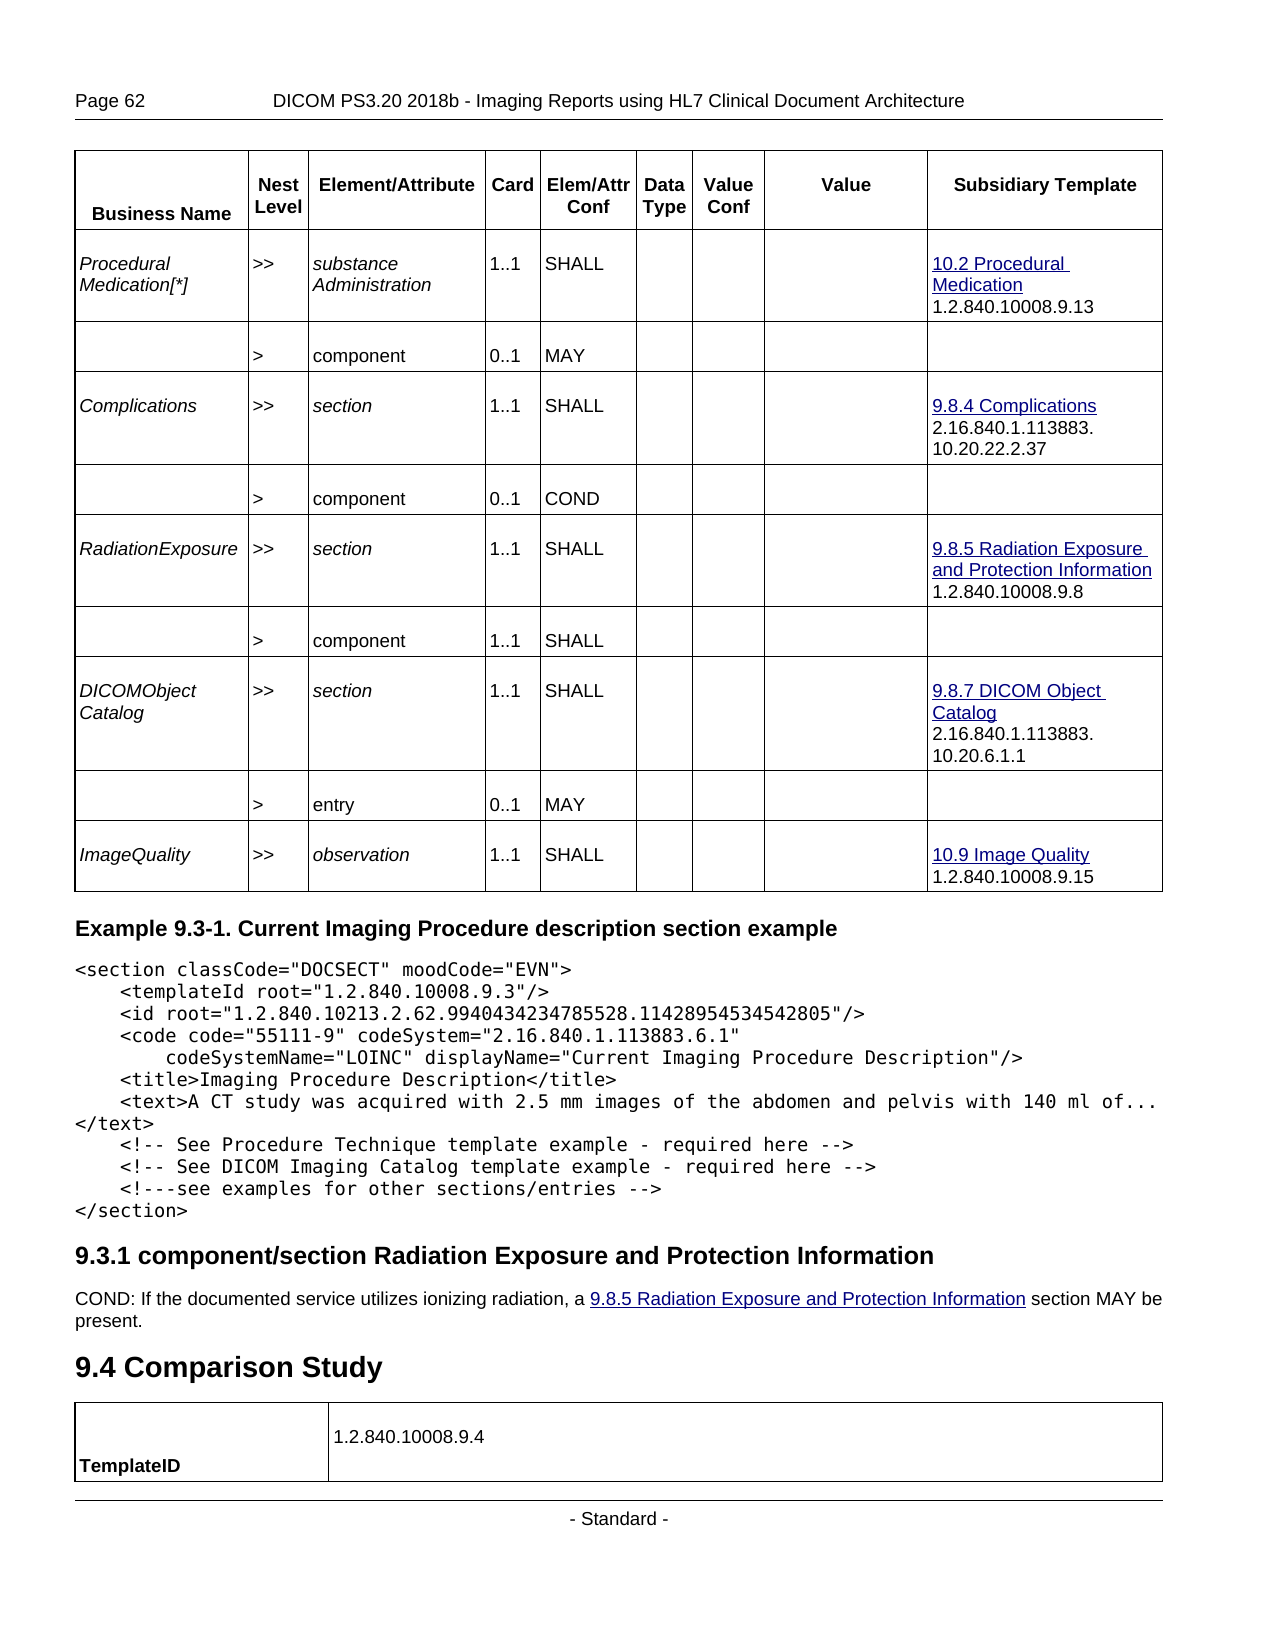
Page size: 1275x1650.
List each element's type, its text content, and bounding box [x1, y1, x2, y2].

table_cell [637, 322, 692, 371]
table_cell section [309, 657, 485, 770]
table_cell SHALL [541, 657, 636, 770]
table_cell [693, 372, 764, 464]
table_cell MAY [541, 771, 636, 820]
table_cell 1..1 [486, 821, 540, 891]
table_cell [637, 230, 692, 321]
table_cell section [309, 515, 485, 606]
table_cell > [249, 771, 308, 820]
table_header Value Conf [693, 151, 764, 228]
table_cell > [249, 465, 308, 513]
text 9.3.1 component/section Radiation Exposure and Protection Information [75, 1241, 1162, 1269]
table_cell DICOMObject​Catalog [76, 657, 248, 770]
table_header Business Name [76, 151, 248, 228]
table_cell 9.8.5 Radiation Exposure and Protection Information 1.2.840.10008.9.8 [928, 515, 1162, 606]
table_header Value [765, 151, 927, 228]
table_cell [637, 515, 692, 606]
table_cell > [249, 607, 308, 656]
table_cell 10.2 Procedural Medication 1.2.840.10008.9.13 [928, 230, 1162, 321]
table_cell >> [249, 230, 308, 321]
table_cell >> [249, 657, 308, 770]
table_cell [928, 465, 1162, 513]
table_cell [637, 821, 692, 891]
table_cell [765, 657, 927, 770]
table_cell COND [541, 465, 636, 513]
table_cell >> [249, 515, 308, 606]
text 9.4 Comparison Study [75, 1350, 1162, 1383]
table_cell observation [309, 821, 485, 891]
text COND: If the documented service utilizes ionizing radiation, a 9.8.5 Radiation Exposure and Protection Information section MAY be present. [75, 1288, 1162, 1331]
table_cell Procedural​Medication[*] [76, 230, 248, 321]
table_header 1.2.840.10008.9.4 [329, 1403, 1162, 1481]
table_cell 1..1 [486, 230, 540, 321]
table_cell SHALL [541, 607, 636, 656]
table_cell [928, 771, 1162, 820]
table_cell [637, 372, 692, 464]
table_cell [637, 465, 692, 513]
table_cell MAY [541, 322, 636, 371]
table_cell 0..1 [486, 465, 540, 513]
table_cell Radiation​Exposure [76, 515, 248, 606]
table_cell > [249, 322, 308, 371]
table_cell 9.8.7 DICOM Object Catalog 2.16.840.1.113883.​10.20.6.1.1 [928, 657, 1162, 770]
table_cell [765, 322, 927, 371]
table_cell 0..1 [486, 771, 540, 820]
text Example 9.3-1. Current Imaging Procedure description section example [75, 915, 1162, 941]
table_cell component [309, 322, 485, 371]
table_cell [637, 607, 692, 656]
table_cell 1..1 [486, 607, 540, 656]
table_cell [76, 607, 248, 656]
table_cell SHALL [541, 230, 636, 321]
table_cell 1..1 [486, 657, 540, 770]
table_cell [765, 372, 927, 464]
table_cell component [309, 465, 485, 513]
table_cell 1..1 [486, 372, 540, 464]
table_cell SHALL [541, 372, 636, 464]
table_cell [693, 657, 764, 770]
table_cell SHALL [541, 515, 636, 606]
table_header Card [486, 151, 540, 228]
table_cell [693, 821, 764, 891]
table_header Nest Level [249, 151, 308, 228]
table_cell [76, 322, 248, 371]
table_cell [637, 771, 692, 820]
table_cell 0..1 [486, 322, 540, 371]
table_cell [928, 607, 1162, 656]
table_cell [693, 515, 764, 606]
table_cell [693, 322, 764, 371]
table_cell [765, 230, 927, 321]
table_cell [765, 607, 927, 656]
table_header Data Type [637, 151, 692, 228]
table_cell [76, 465, 248, 513]
table_cell component [309, 607, 485, 656]
table_cell 10.9 Image Quality 1.2.840.10008.9.15 [928, 821, 1162, 891]
table_cell [765, 771, 927, 820]
table_cell SHALL [541, 821, 636, 891]
table_cell [765, 821, 927, 891]
table_cell [765, 465, 927, 513]
table_cell [928, 322, 1162, 371]
table_header Subsidiary Template [928, 151, 1162, 228]
table_cell 9.8.4 Complications 2.16.840.1.113883.​10.20.22.2.37 [928, 372, 1162, 464]
table_cell Image​Quality [76, 821, 248, 891]
table_cell section [309, 372, 485, 464]
table_header Template​ID [76, 1403, 328, 1481]
text <section classCode="DOCSECT" moodCode="EVN"> <templateId root="1.2.840.10008.9.3"/> <id root="1.2.840.10213.2.62.9940434234785528.11428954534542805"/> <code code="55111-9" codeSystem="2.16.840.1.113883.6.1" codeSystemName="LOINC" displayName="Current Imaging Procedure Description"/> <title>Imaging Procedure Description</title> <text>A CT study was acquired with 2.5 mm images of the abdomen and pelvis with 140 ml of... </text> <!-- See Procedure Technique template example - required here --> <!-- See DICOM Imaging Catalog template example - required here --> <!---see examples for other sections/entries --> </section> [75, 959, 1162, 1222]
table_cell [637, 657, 692, 770]
table_cell [765, 515, 927, 606]
table_cell [693, 230, 764, 321]
table_cell >> [249, 372, 308, 464]
table_cell [693, 465, 764, 513]
table_cell entry [309, 771, 485, 820]
table_cell [693, 607, 764, 656]
table_cell Complications [76, 372, 248, 464]
table_cell substance​Administration [309, 230, 485, 321]
table_cell 1..1 [486, 515, 540, 606]
table_cell [693, 771, 764, 820]
table_cell >> [249, 821, 308, 891]
table_header Elem/Attr Conf [541, 151, 636, 228]
table_header Element/​Attribute [309, 151, 485, 228]
table_cell [76, 771, 248, 820]
